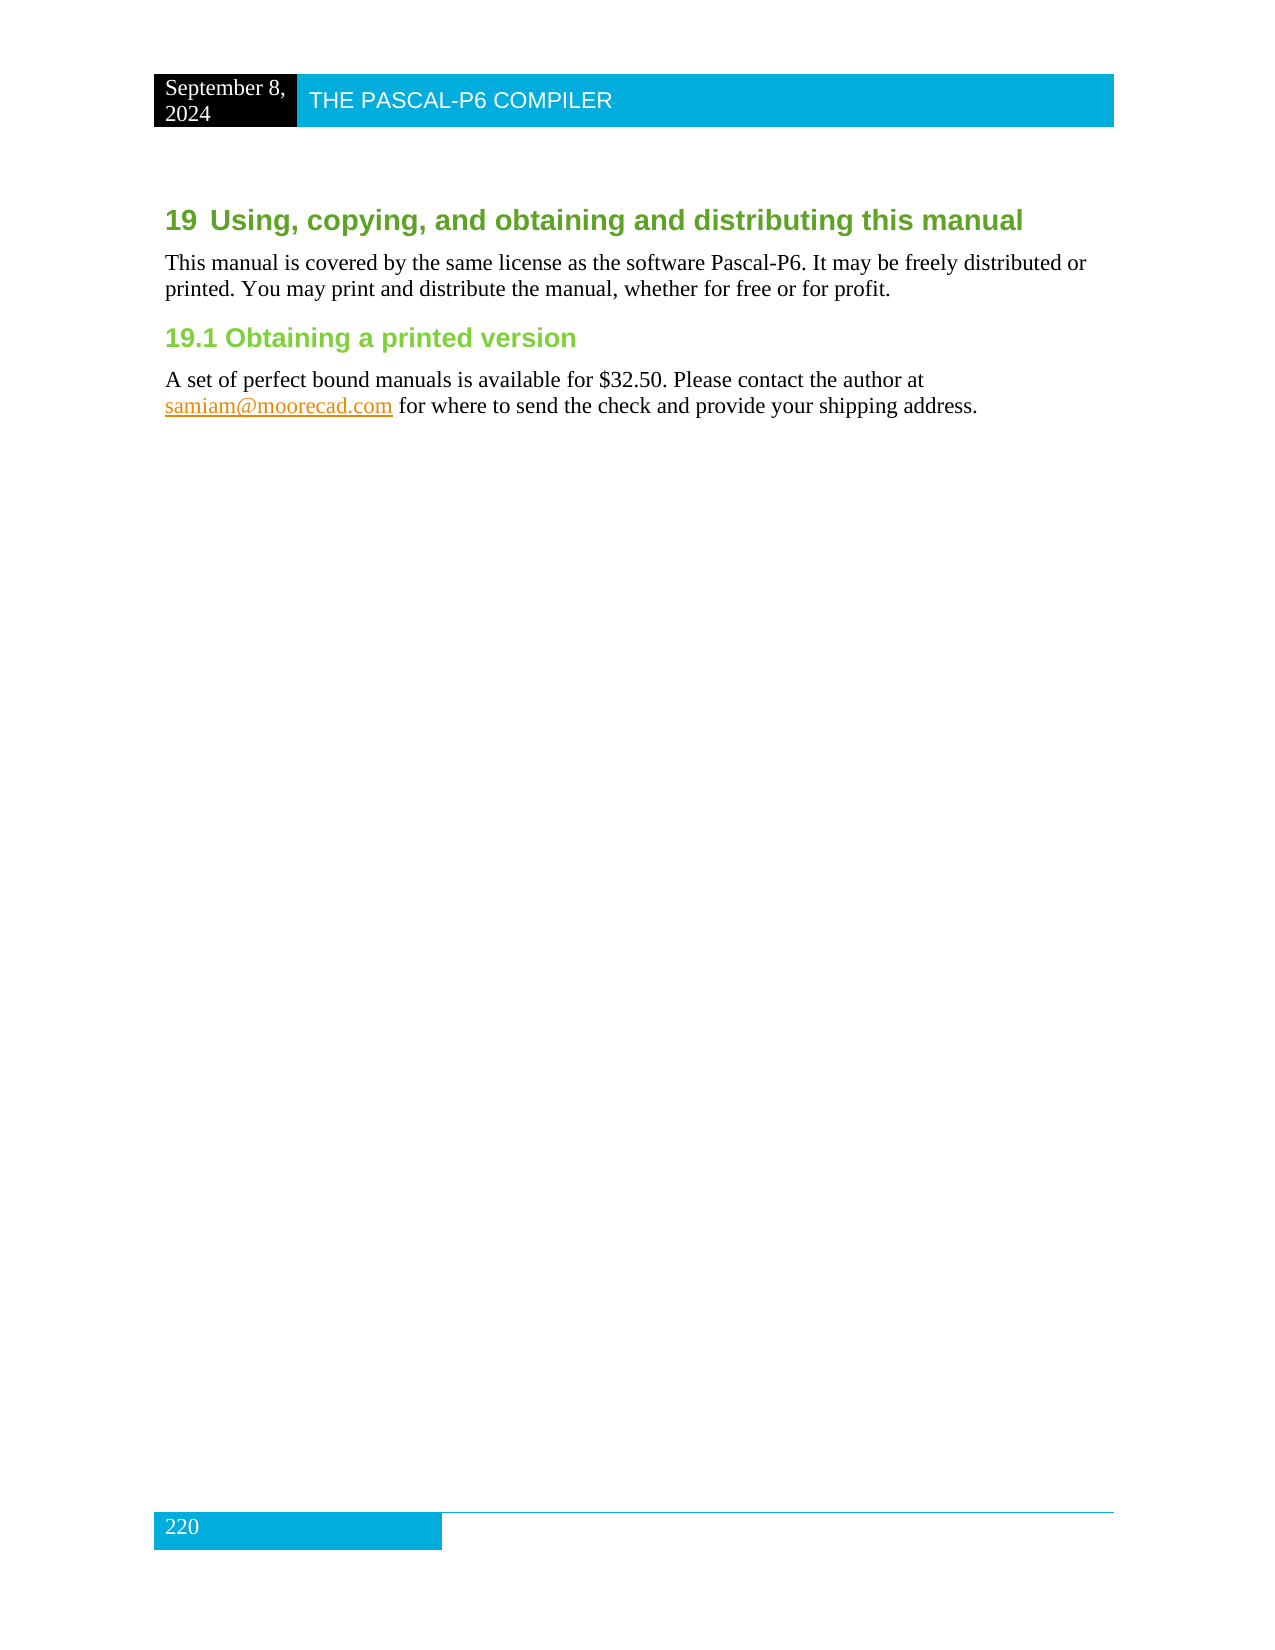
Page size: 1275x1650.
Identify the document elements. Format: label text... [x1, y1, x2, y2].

subtitle Using, copying, and obtaining and distributing this manual [165, 203, 1125, 236]
text A set of perfect bound manuals is available for $32.50. Please contact the author at samiam@moorecad.com for where to send the check and provide your shipping address. [165, 366, 1125, 419]
text This manual is covered by the same license as the software Pascal-P6. It may be freely distributed or printed. You may print and distribute the manual, whether for free or for profit. [165, 249, 1125, 302]
subtitle Obtaining a printed version [165, 322, 1125, 354]
